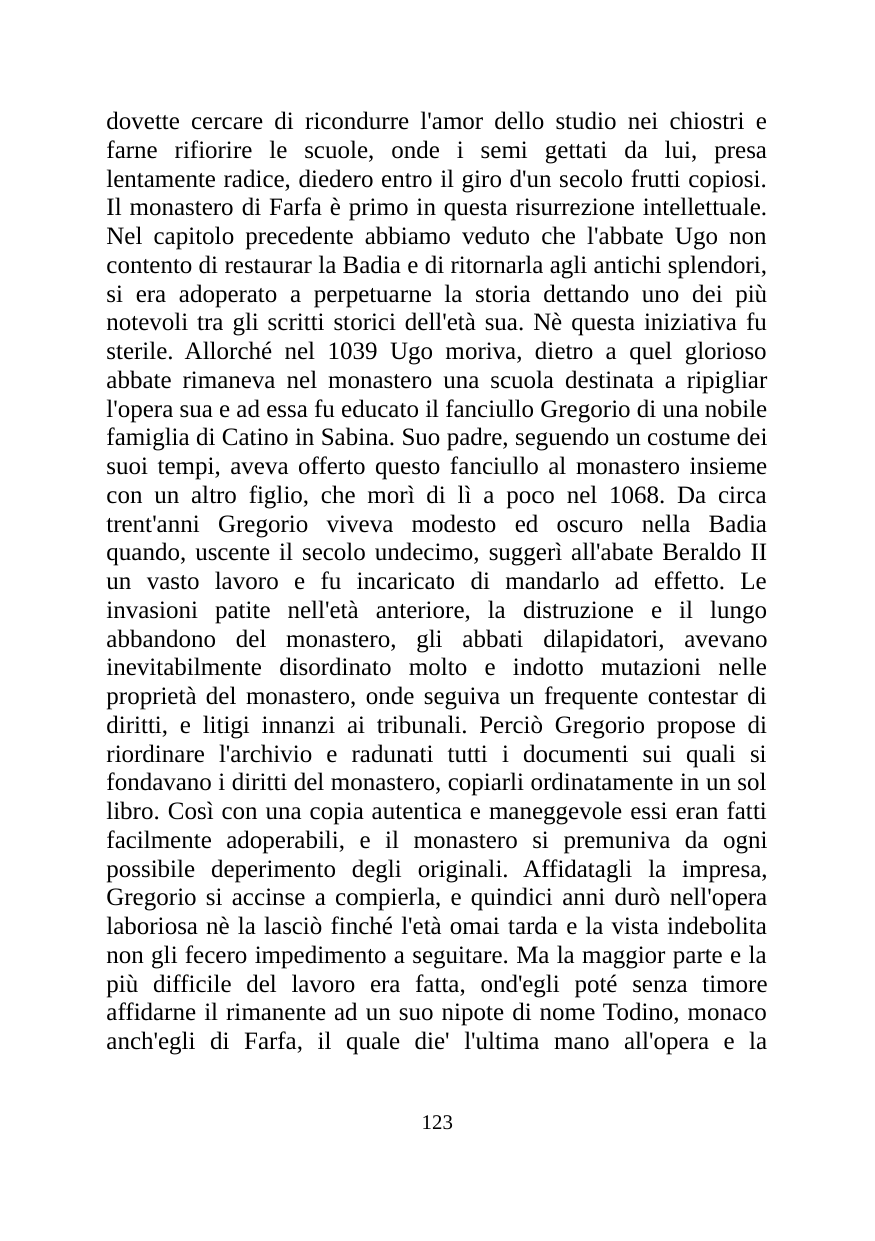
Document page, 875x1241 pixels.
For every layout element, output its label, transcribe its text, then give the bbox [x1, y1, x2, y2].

text dovette cercare di ricondurre l'amor dello studio nei chiostri e farne rifiorire le scuole, onde i semi gettati da lui, presa lentamente radice, diedero entro il giro d'un secolo frutti copiosi. Il monastero di Farfa è primo in questa risurrezione intellettuale. Nel capitolo precedente abbiamo veduto che l'abbate Ugo non contento di restaurar la Badia e di ritornarla agli antichi splendori, si era adoperato a perpetuarne la storia dettando uno dei più notevoli tra gli scritti storici dell'età sua. Nè questa iniziativa fu sterile. Allorché nel 1039 Ugo moriva, dietro a quel glorioso abbate rimaneva nel monastero una scuola destinata a ripigliar l'opera sua e ad essa fu educato il fanciullo Gregorio di una nobile famiglia di Catino in Sabina. Suo padre, seguendo un costume dei suoi tempi, aveva offerto questo fanciullo al monastero insieme con un altro figlio, che morì di lì a poco nel 1068. Da circa trent'anni Gregorio viveva modesto ed oscuro nella Badia quando, uscente il secolo undecimo, suggerì all'abate Beraldo II un vasto lavoro e fu incaricato di mandarlo ad effetto. Le invasioni patite nell'età anteriore, la distruzione e il lungo abbandono del monastero, gli abbati dilapidatori, avevano inevitabilmente disordinato molto e indotto mutazioni nelle proprietà del monastero, onde seguiva un frequente contestar di diritti, e litigi innanzi ai tribunali. Perciò Gregorio propose di riordinare l'archivio e radunati tutti i documenti sui quali si fondavano i diritti del monastero, copiarli ordinatamente in un sol libro. Così con una copia autentica e maneggevole essi eran fatti facilmente adoperabili, e il monastero si premuniva da ogni possibile deperimento degli originali. Affidatagli la impresa, Gregorio si accinse a compierla, e quindici anni durò nell'opera laboriosa nè la lasciò finché l'età omai tarda e la vista indebolita non gli fecero impedimento a seguitare. Ma la maggior parte e la più difficile del lavoro era fatta, ond'egli poté senza timore affidarne il rimanente ad un suo nipote di nome Todino, monaco anch'egli di Farfa, il quale die' l'ultima mano all'opera e la [106, 106, 768, 1055]
